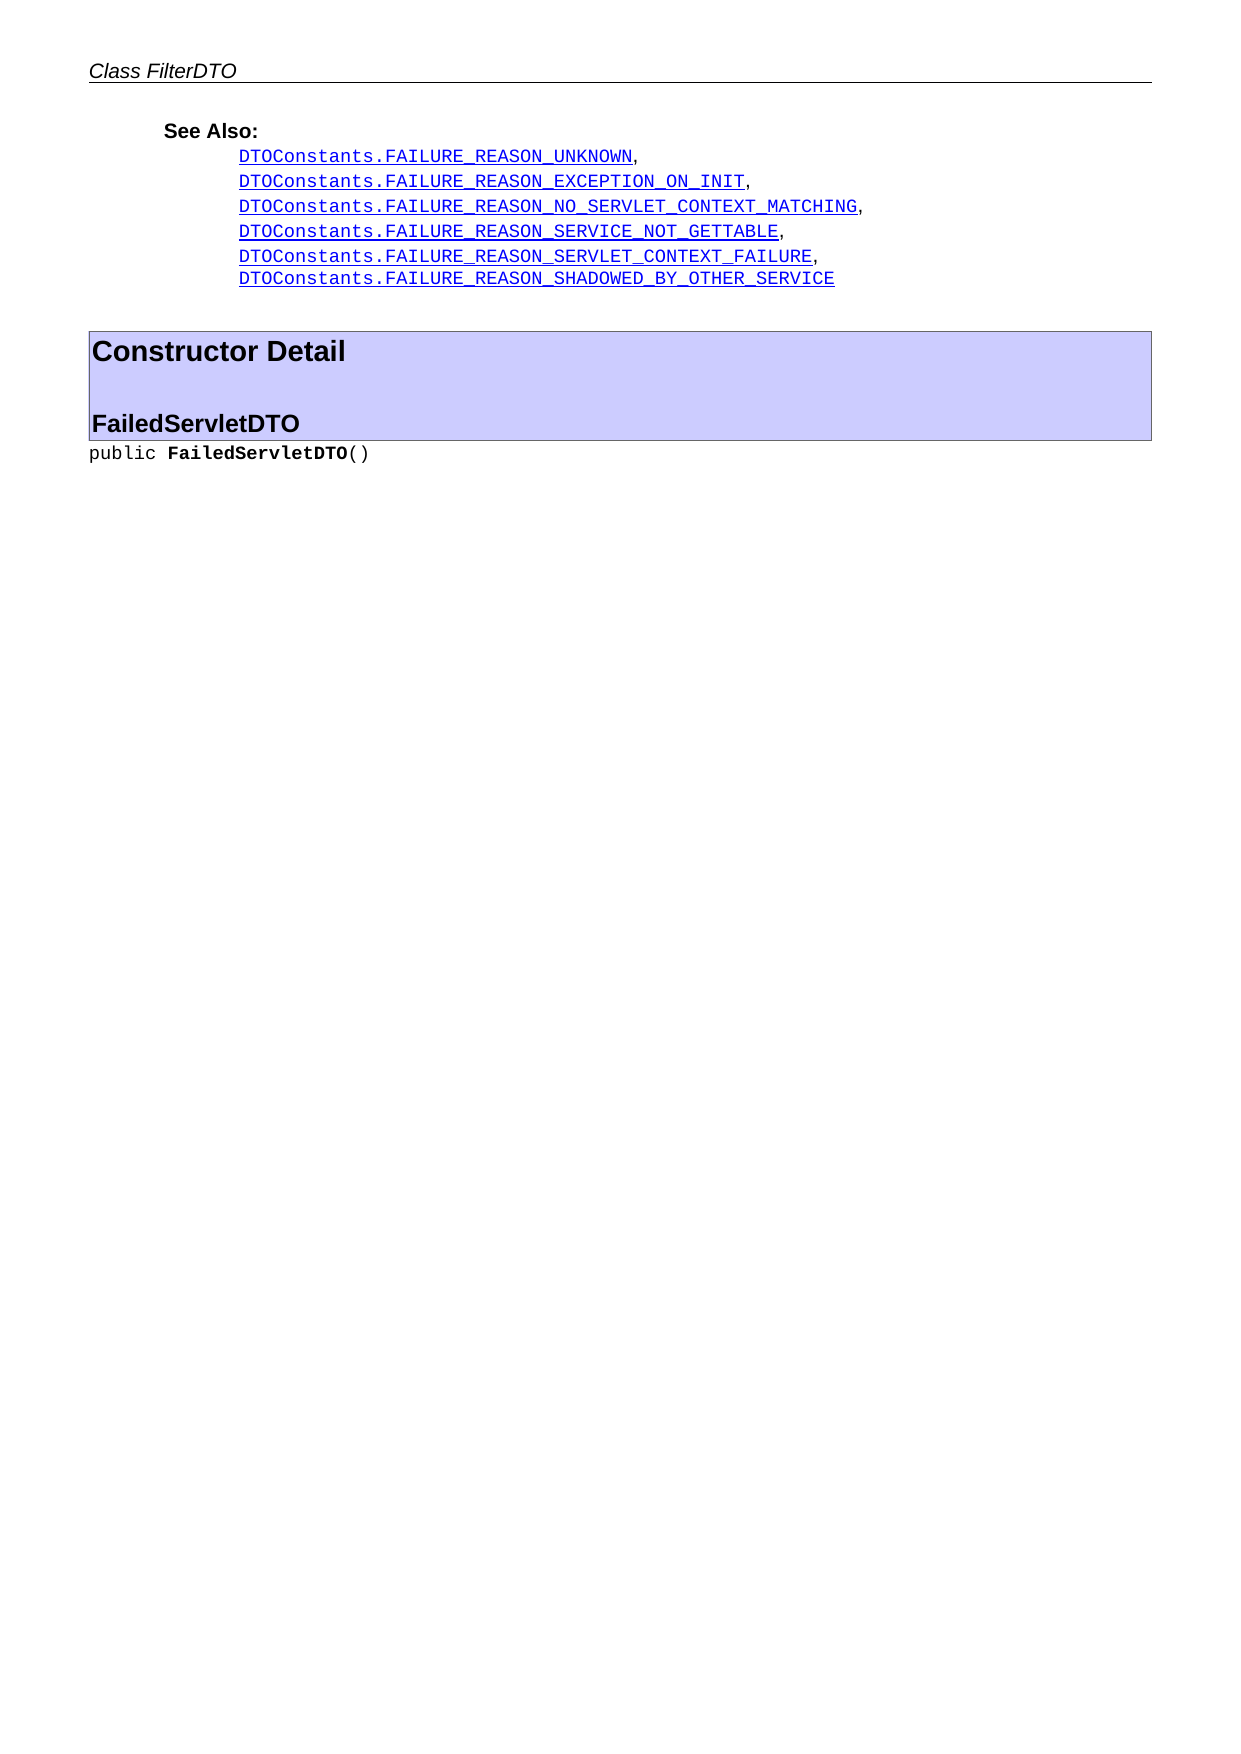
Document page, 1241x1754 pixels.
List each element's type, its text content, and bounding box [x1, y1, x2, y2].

subtitle Constructor Detail [90, 332, 1151, 368]
text DTOConstants.FAILURE_REASON_UNKNOWN, DTOConstants.FAILURE_REASON_EXCEPTION_ON_INIT, DTOConstants.FAILURE_REASON_NO_SERVLET_CONTEXT_MATCHING, DTOConstants.FAILURE_REASON_SERVICE_NOT_GETTABLE, DTOConstants.FAILURE_REASON_SERVLET_CONTEXT_FAILURE, DTOConstants.FAILURE_REASON_SHADOWED_BY_OTHER_SERVICE [238, 142, 1152, 290]
text public FailedServletDTO() [88, 444, 1152, 465]
subtitle FailedServletDTO [90, 406, 1151, 440]
text See Also: [163, 118, 1152, 142]
